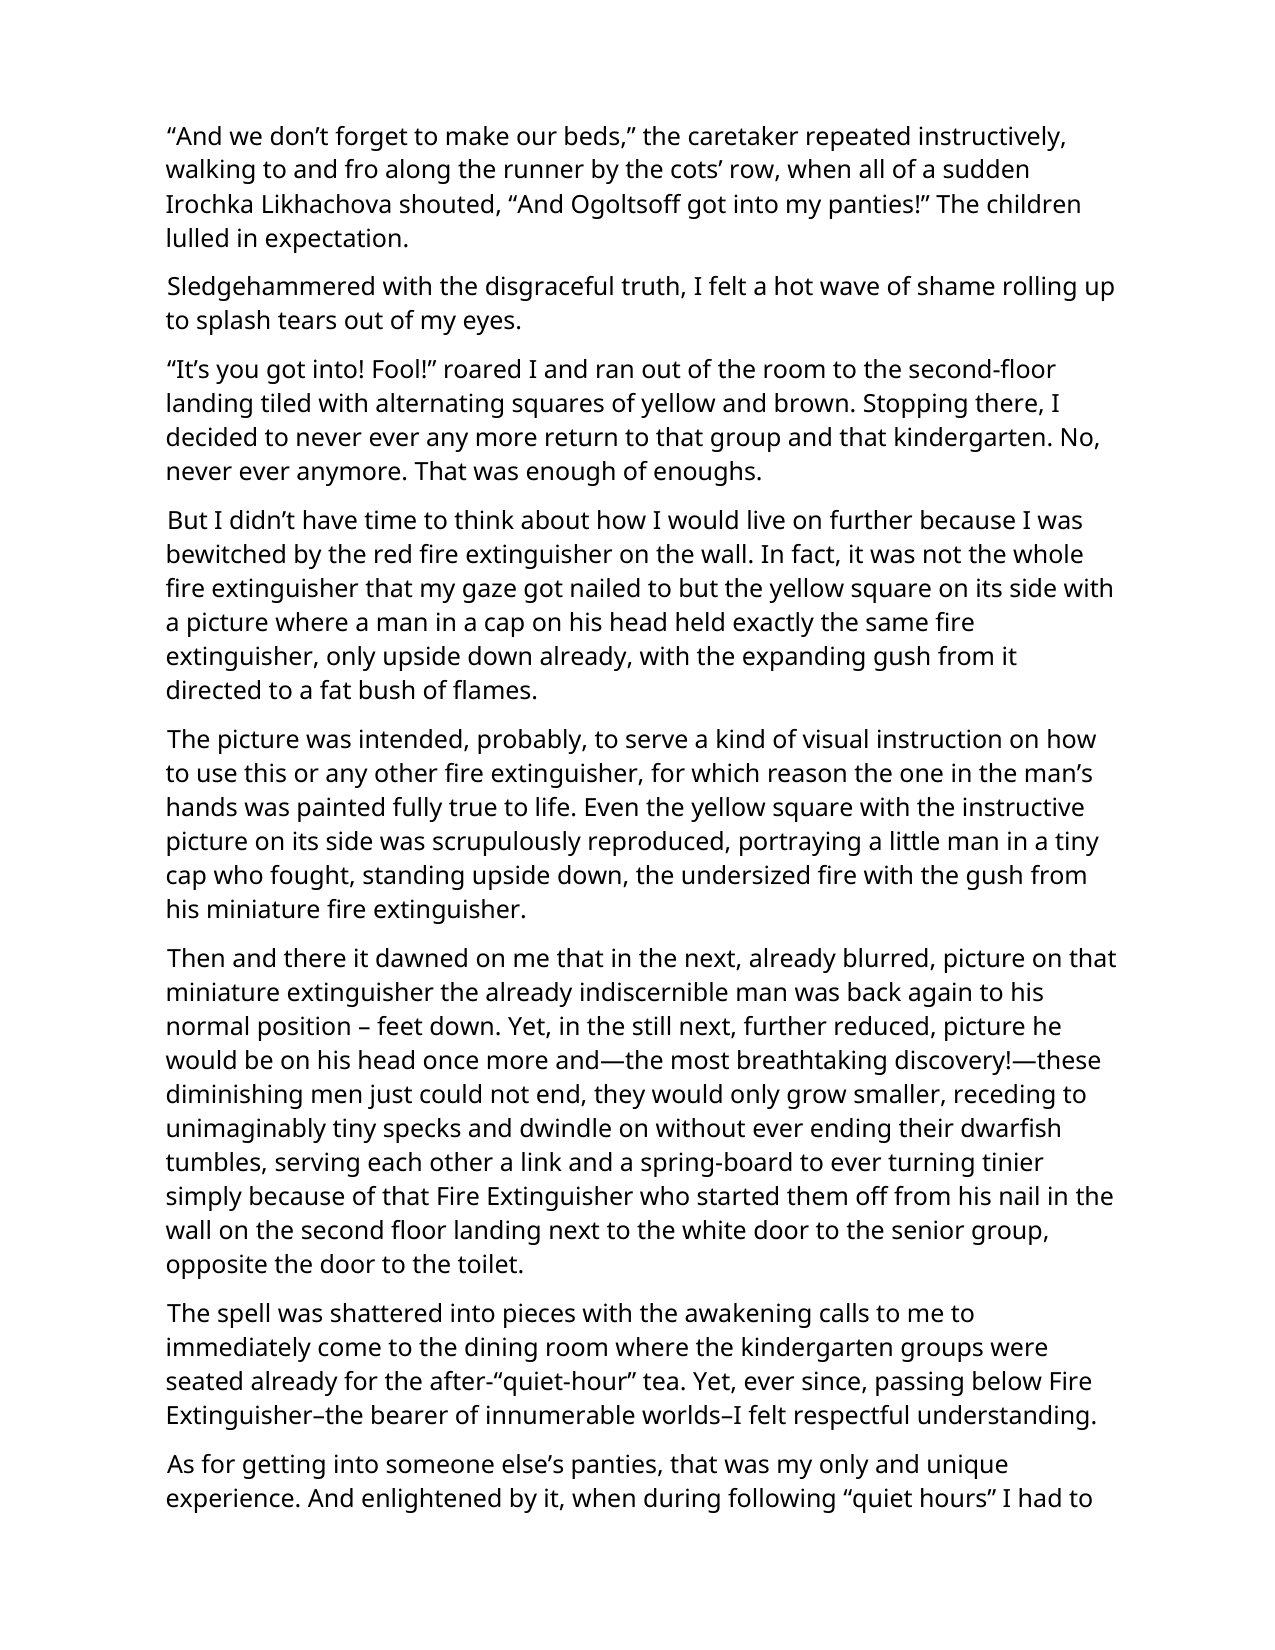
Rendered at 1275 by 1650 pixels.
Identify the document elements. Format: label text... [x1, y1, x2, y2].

text Then and there it dawned on me that in the next, already blurred, picture on that miniature extinguisher the already indiscernible man was back again to his normal position – feet down. Yet, in the still next, further reduced, picture he would be on his head once more and—the most breathtaking discovery!—these diminishing men just could not end, they would only grow smaller, receding to unimaginably tiny specks and dwindle on without ever ending their dwarfish tumbles, serving each other a link and a spring-board to ever turning tinier simply because of that Fire Extinguisher who started them off from his nail in the wall on the second floor landing next to the white door to the senior group, opposite the door to the toilet. [165, 940, 1118, 1281]
text The picture was intended, probably, to serve a kind of visual instruction on how to use this or any other fire extinguisher, for which reason the one in the man’s hands was painted fully true to life. Even the yellow square with the instructive picture on its side was scrupulously reproduced, portraying a little man in a tiny cap who fought, standing upside down, the undersized fire with the gush from his miniature fire extinguisher. [165, 721, 1118, 926]
text But I didn’t have time to think about how I would live on further because I was bewitched by the red fire extinguisher on the wall. In fact, it was not the whole fire extinguisher that my gaze got nailed to but the yellow square on its side with a picture where a man in a cap on his head held exactly the same fire extinguisher, only upside down already, with the expanding gush from it directed to a fat bush of flames. [165, 502, 1118, 707]
text “It’s you got into! Fool!” roared I and ran out of the room to the second-floor landing tiled with alternating squares of yellow and brown. Stopping there, I decided to never ever any more return to that group and that kindergarten. No, never ever anymore. That was enough of enoughs. [165, 352, 1118, 488]
text The spell was shattered into pieces with the awakening calls to me to immediately come to the dining room where the kindergarten groups were seated already for the after-“quiet-hour” tea. Yet, ever since, passing below Fire Extinguisher–the bearer of innumerable worlds–I felt respectful understanding. [165, 1296, 1118, 1432]
text “And we don’t forget to make our beds,” the caretaker repeated instructively, walking to and fro along the runner by the cots’ row, when all of a sudden Irochka Likhachova shouted, “And Ogoltsoff got into my panties!” The children lulled in expectation. [165, 118, 1118, 254]
text Sledgehammered with the disgraceful truth, I felt a hot wave of shame rolling up to splash tears out of my eyes. [165, 269, 1118, 337]
text As for getting into someone else’s panties, that was my only and unique experience. And enlightened by it, when during following “quiet hours” I had to [165, 1446, 1118, 1514]
